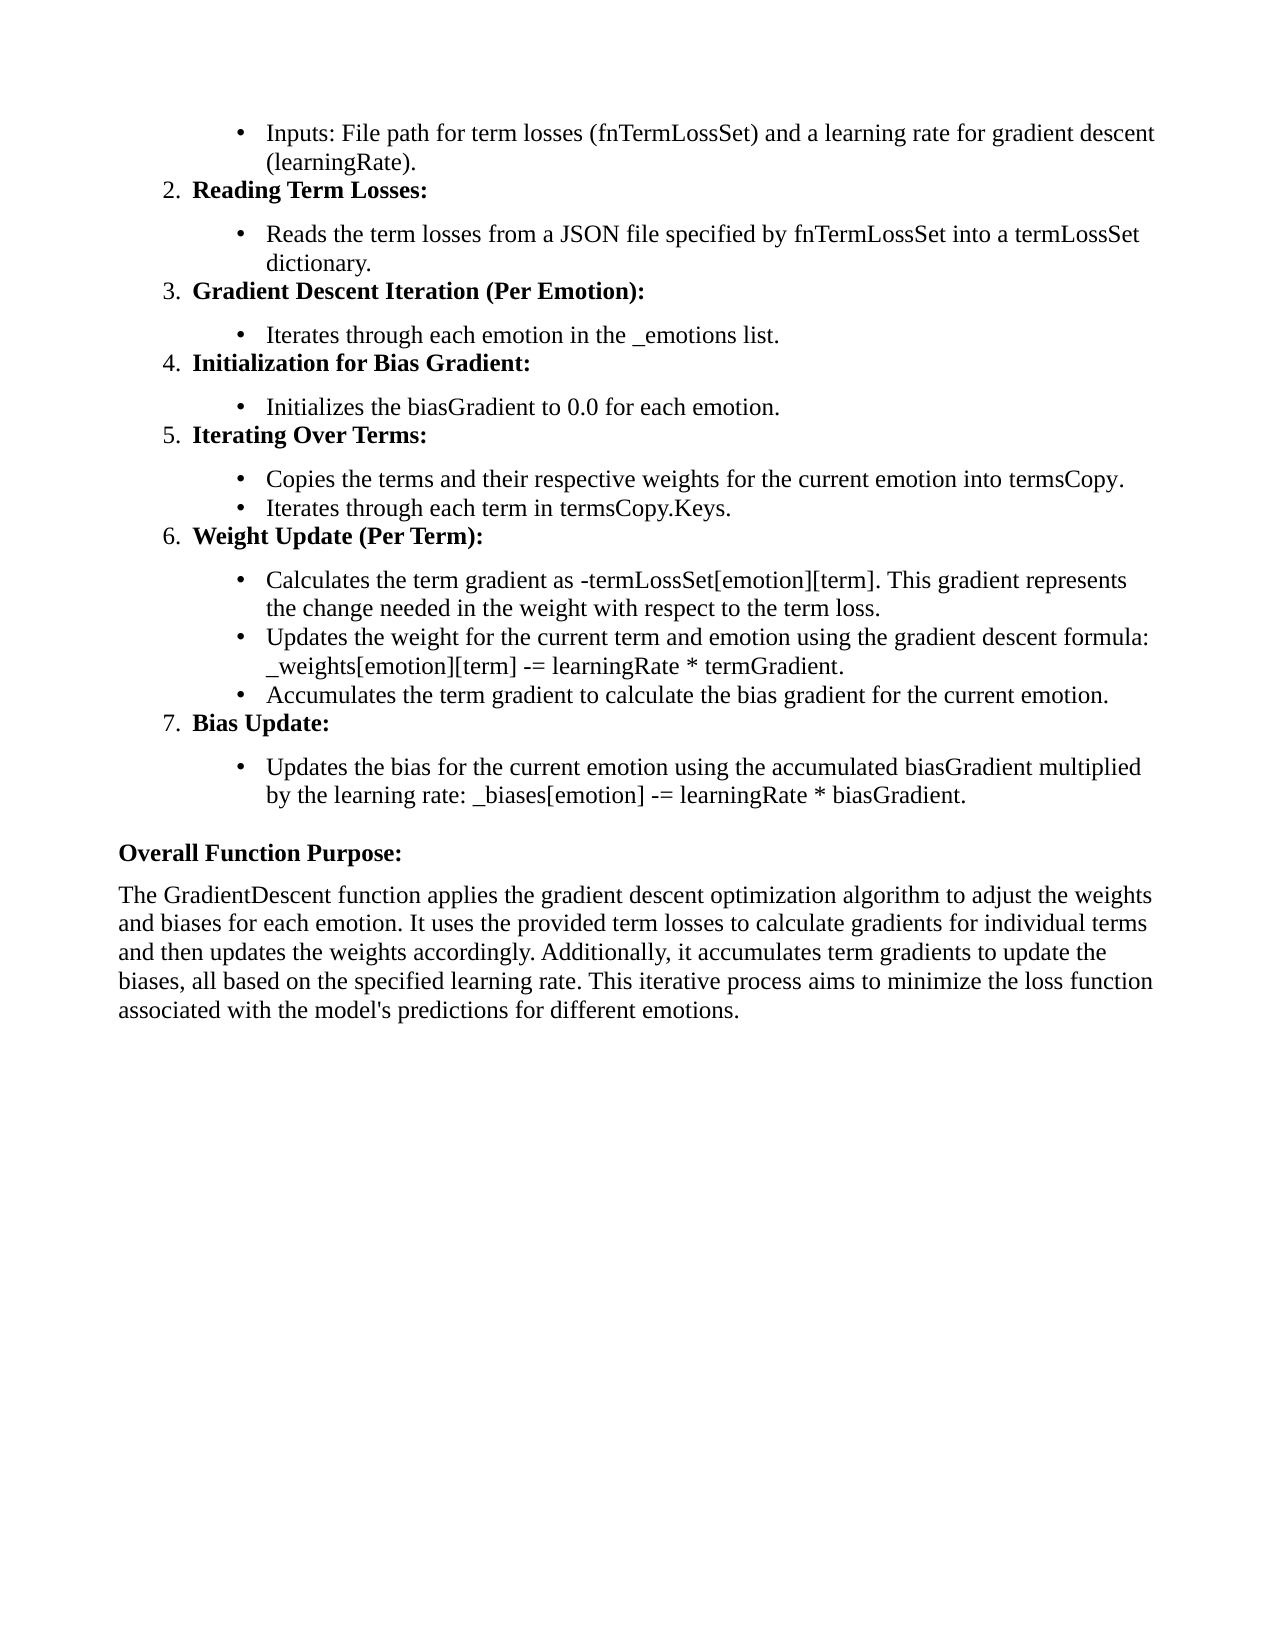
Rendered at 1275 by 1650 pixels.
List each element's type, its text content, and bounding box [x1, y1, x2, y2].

text The GradientDescent function applies the gradient descent optimization algorithm to adjust the weights and biases for each emotion. It uses the provided term losses to calculate gradients for individual terms and then updates the weights accordingly. Additionally, it accumulates term gradients to update the biases, all based on the specified learning rate. This iterative process aims to minimize the loss function associated with the model's predictions for different emotions. [118, 880, 1157, 1023]
list Gradient Descent Iteration (Per Emotion): [162, 276, 1157, 305]
list Weight Update (Per Term): [162, 521, 1157, 550]
list Initialization for Bias Gradient: [162, 348, 1157, 377]
list Inputs: File path for term losses (fnTermLossSet) and a learning rate for gradient descent (learningRate). [236, 118, 1157, 176]
list Calculates the term gradient as -termLossSet[emotion][term]. This gradient represents the change needed in the weight with respect to the term loss. [236, 565, 1157, 622]
subtitle Overall Function Purpose: [118, 838, 1157, 867]
list Copies the terms and their respective weights for the current emotion into termsCopy. [236, 464, 1157, 493]
list Updates the weight for the current term and emotion using the gradient descent formula: _weights[emotion][term] -= learningRate * termGradient. [236, 622, 1157, 680]
list Updates the bias for the current emotion using the accumulated biasGradient multiplied by the learning rate: _biases[emotion] -= learningRate * biasGradient. [236, 752, 1157, 809]
list Iterates through each term in termsCopy.Keys. [236, 493, 1157, 521]
list Iterating Over Terms: [162, 421, 1157, 449]
list Reading Term Losses: [162, 176, 1157, 204]
list Initializes the biasGradient to 0.0 for each emotion. [236, 392, 1157, 421]
list Accumulates the term gradient to calculate the bias gradient for the current emotion. [236, 680, 1157, 708]
list Reads the term losses from a JSON file specified by fnTermLossSet into a termLossSet dictionary. [236, 219, 1157, 276]
list Iterates through each emotion in the _emotions list. [236, 320, 1157, 348]
list Bias Update: [162, 708, 1157, 737]
